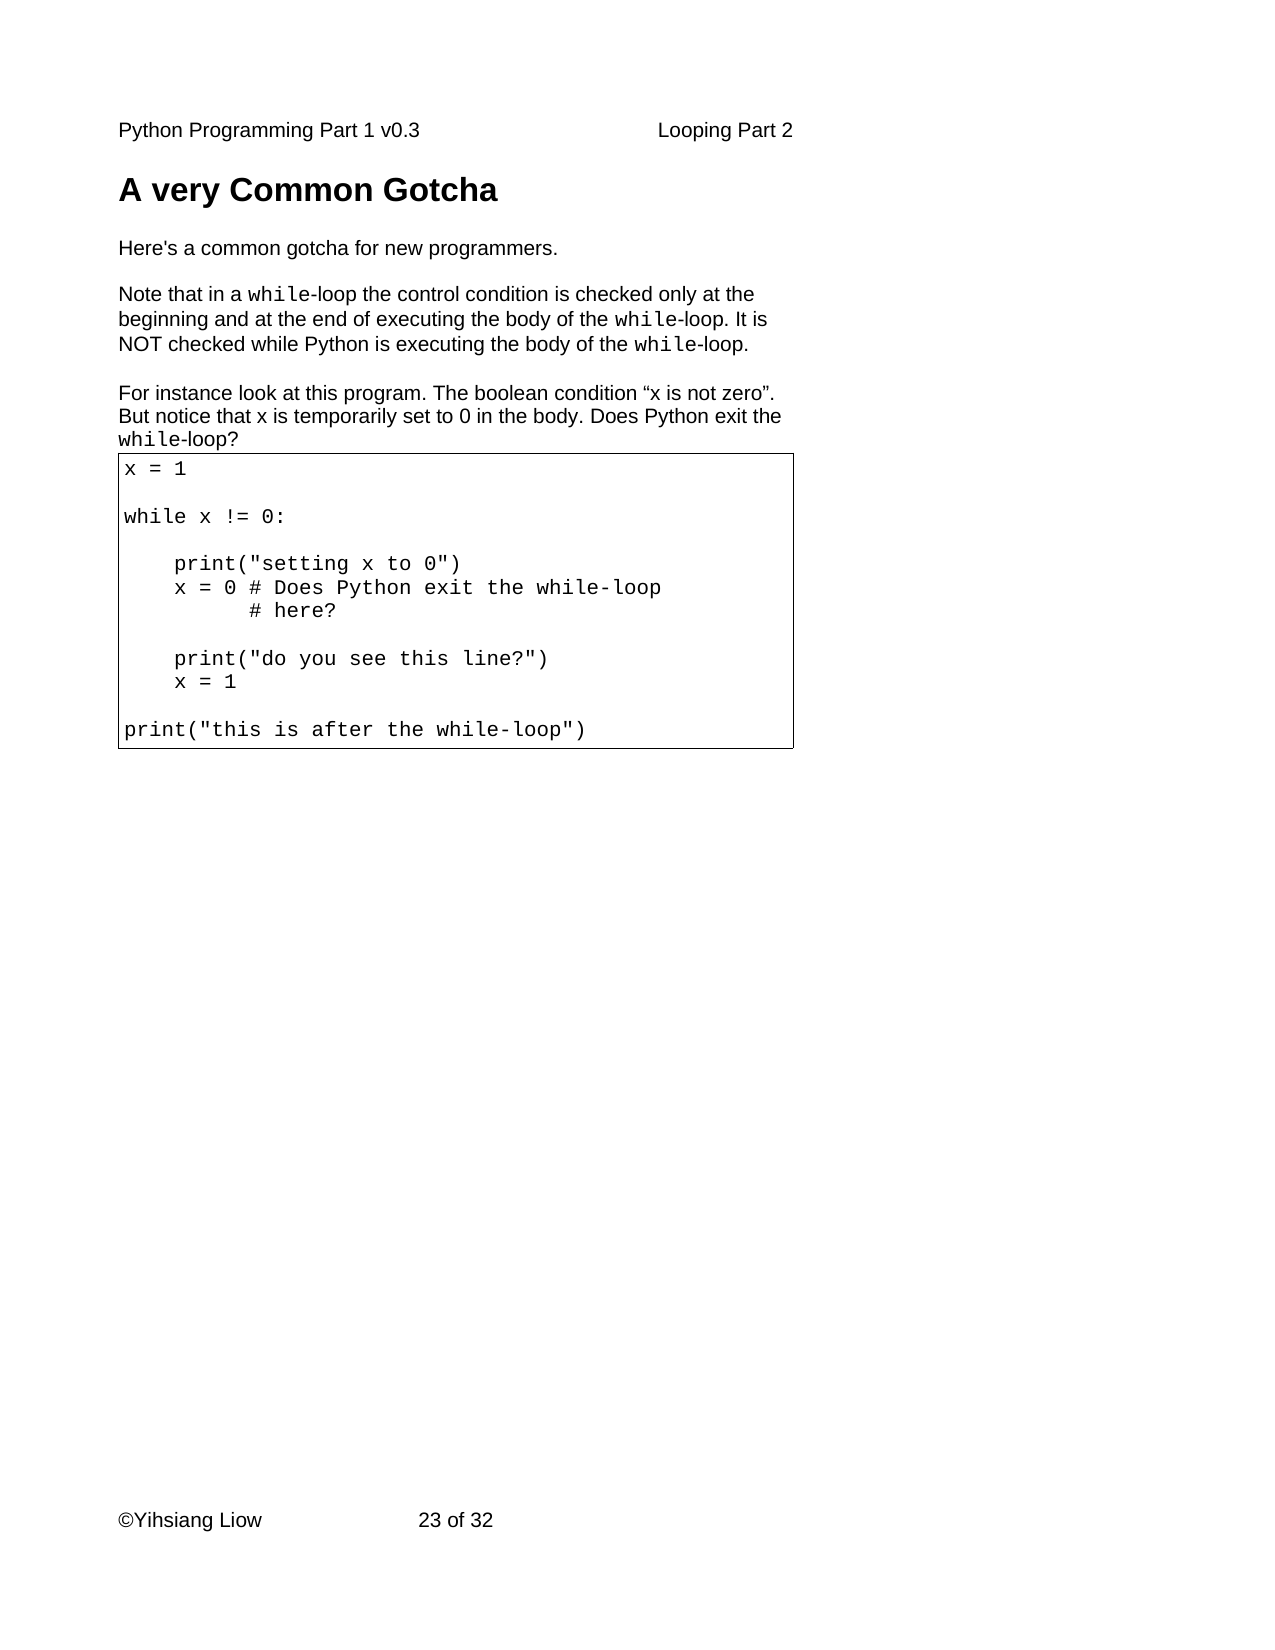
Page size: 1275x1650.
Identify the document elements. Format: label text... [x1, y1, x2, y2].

text Here's a common gotcha for new programmers. [118, 236, 793, 259]
text For instance look at this program. The boolean condition “x is not zero”. But notice that x is temporarily set to 0 in the body. Does Python exit the while-loop? [118, 381, 793, 453]
table_header x = 1 while x != 0: print("setting x to 0") x = 0 # Does Python exit the while-loop # here? print("do you see this line?") x = 1 print("this is after the while-loop") [119, 454, 793, 748]
text Note that in a while-loop the control condition is checked only at the beginning and at the end of executing the body of the while-loop. It is NOT checked while Python is executing the body of the while-loop. [118, 282, 793, 358]
text A very Common Gotcha [118, 171, 793, 208]
